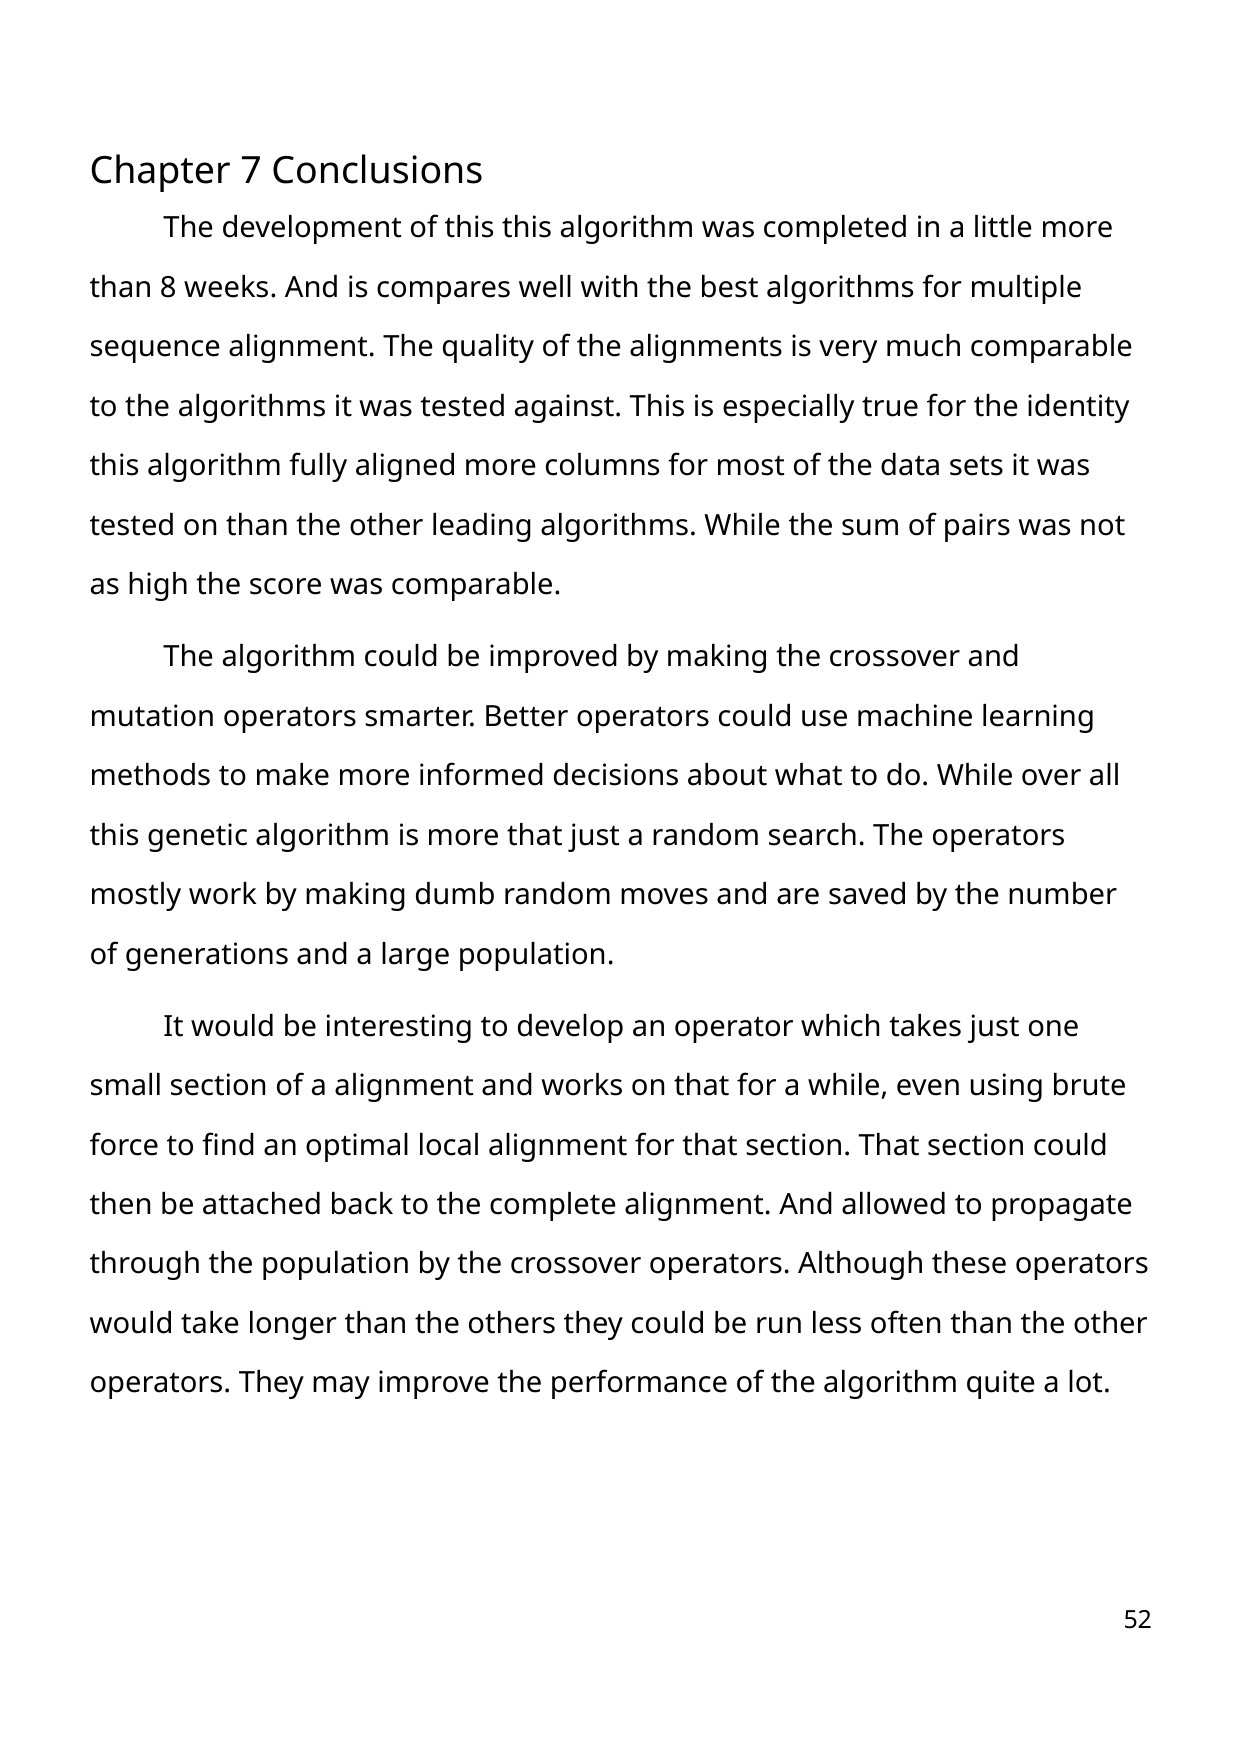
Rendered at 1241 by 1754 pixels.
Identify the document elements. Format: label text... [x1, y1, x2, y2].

subtitle Chapter 7 Conclusions [89, 143, 1152, 194]
text The development of this this algorithm was completed in a little more than 8 weeks. And is compares well with the best algorithms for multiple sequence alignment. The quality of the alignments is very much comparable to the algorithms it was tested against. This is especially true for the identity this algorithm fully aligned more columns for most of the data sets it was tested on than the other leading algorithms. While the sum of pairs was not as high the score was comparable. [89, 207, 1152, 603]
text It would be interesting to develop an operator which takes just one small section of a alignment and works on that for a while, even using brute force to find an optimal local alignment for that section. That section could then be attached back to the complete alignment. And allowed to propagate through the population by the crossover operators. Although these operators would take longer than the others they could be run less often than the other operators. They may improve the performance of the algorithm quite a lot. [89, 1005, 1152, 1401]
text The algorithm could be improved by making the crossover and mutation operators smarter. Better operators could use machine learning methods to make more informed decisions about what to do. While over all this genetic algorithm is more that just a random search. The operators mostly work by making dumb random moves and are saved by the number of generations and a large population. [89, 636, 1152, 973]
